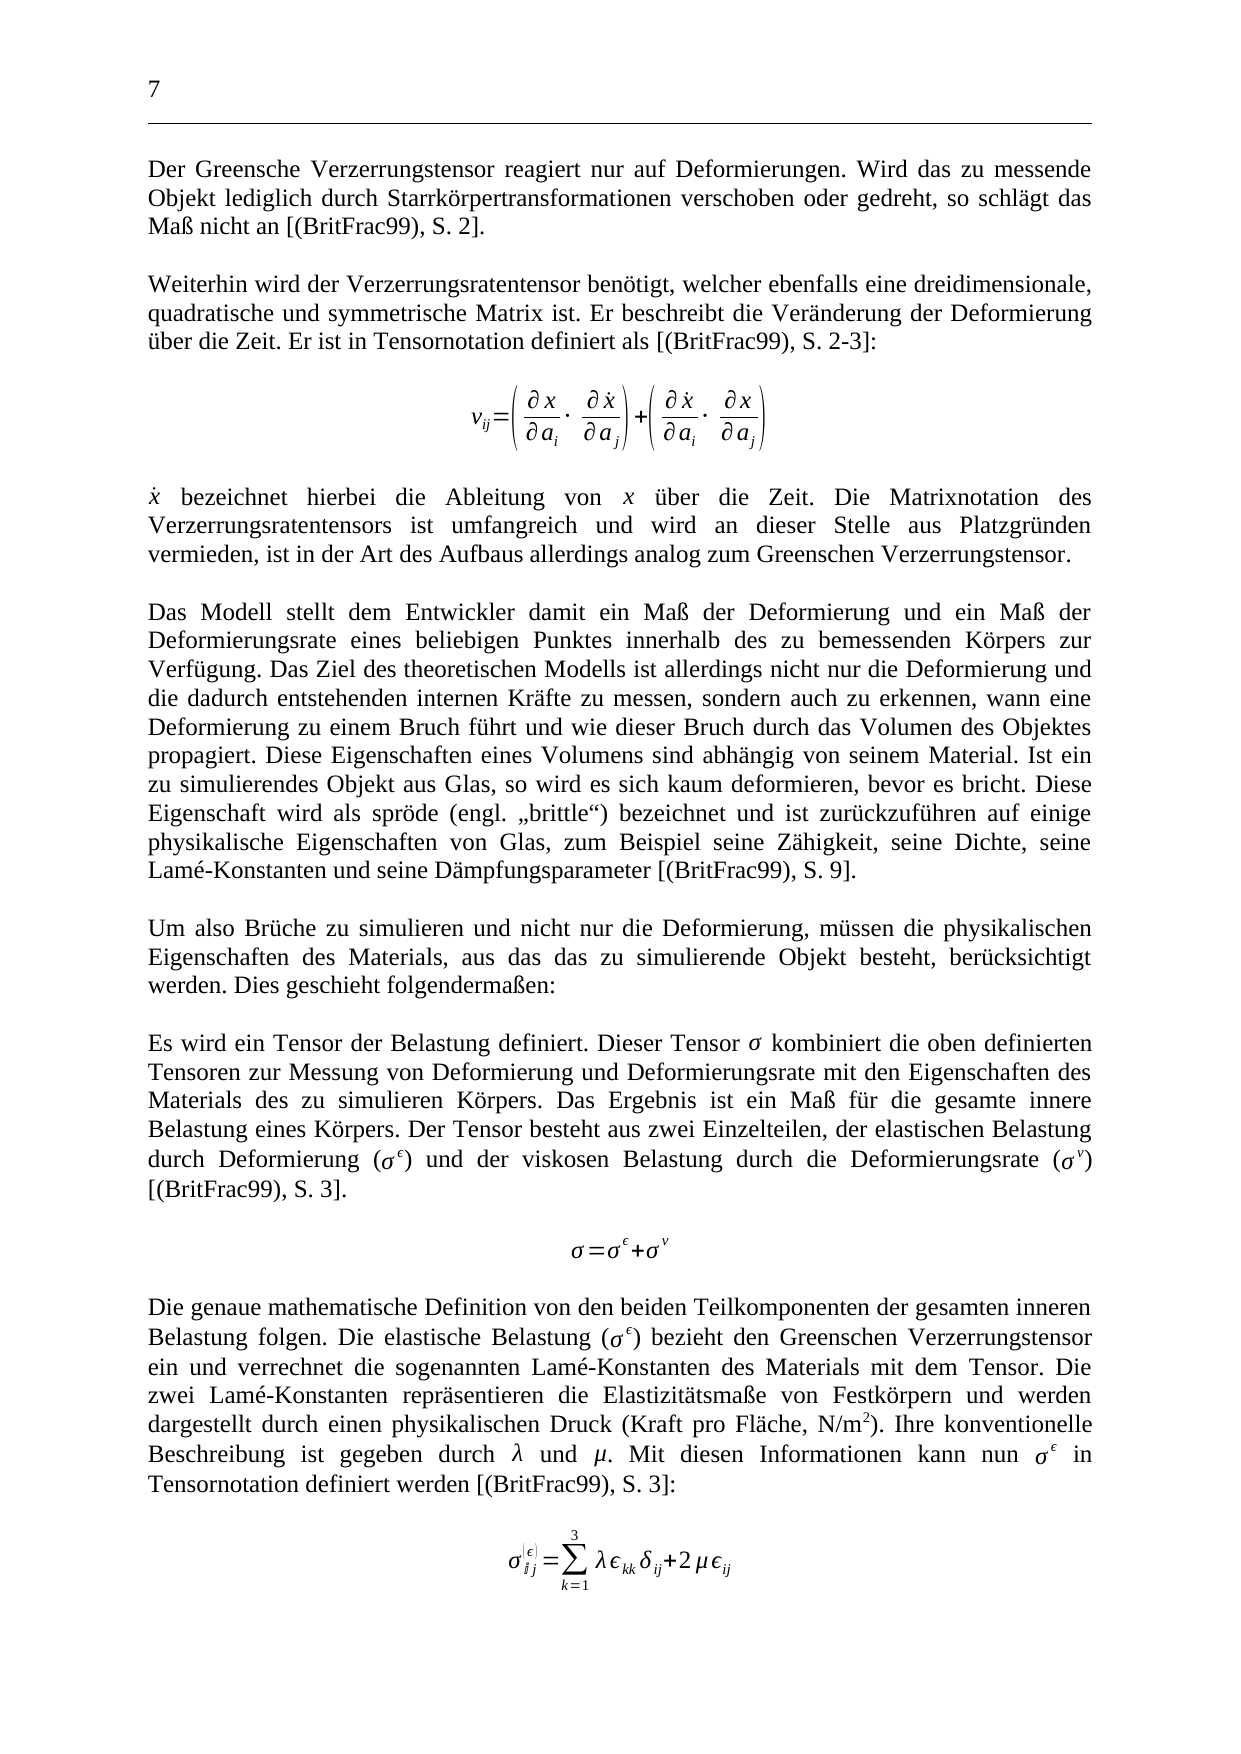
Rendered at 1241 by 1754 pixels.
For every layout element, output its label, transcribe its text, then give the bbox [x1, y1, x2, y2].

text Um also Brüche zu simulieren und nicht nur die Deformierung, müssen die physikalischen Eigenschaften des Materials, aus das das zu simulierende Objekt besteht, berücksichtigt werden. Dies geschieht folgendermaßen: [148, 913, 1092, 999]
text Der Greensche Verzerrungstensor reagiert nur auf Deformierungen. Wird das zu messende Objekt lediglich durch Starrkörpertransformationen verschoben oder gedreht, so schlägt das Maß nicht an [(BritFrac99), S. 2]. [148, 154, 1092, 240]
text Das Modell stellt dem Entwickler damit ein Maß der Deformierung und ein Maß der Deformierungsrate eines beliebigen Punktes innerhalb des zu bemessenden Körpers zur Verfügung. Das Ziel des theoretischen Modells ist allerdings nicht nur die Deformierung und die dadurch entstehenden internen Kräfte zu messen, sondern auch zu erkennen, wann eine Deformierung zu einem Bruch führt und wie dieser Bruch durch das Volumen des Objektes propagiert. Diese Eigenschaften eines Volumens sind abhängig von seinem Material. Ist ein zu simulierendes Objekt aus Glas, so wird es sich kaum deformieren, bevor es bricht. Diese Eigenschaft wird als spröde (engl. „brittle“) bezeichnet und ist zurückzuführen auf einige physikalische Eigenschaften von Glas, zum Beispiel seine Zähigkeit, seine Dichte, seine Lamé-Konstanten und seine Dämpfungsparameter [(BritFrac99), S. 9]. [148, 597, 1092, 884]
text Weiterhin wird der Verzerrungsratentensor benötigt, welcher ebenfalls eine dreidimensionale, quadratische und symmetrische Matrix ist. Er beschreibt die Veränderung der Deformierung über die Zeit. Er ist in Tensornotation definiert als [(BritFrac99), S. 2-3]: [148, 269, 1092, 355]
text bezeichnet hierbei die Ableitung von über die Zeit. Die Matrixnotation des Verzerrungsratentensors ist umfangreich und wird an dieser Stelle aus Platzgründen vermieden, ist in der Art des Aufbaus allerdings analog zum Greenschen Verzerrungstensor. [148, 482, 1092, 568]
text Es wird ein Tensor der Belastung definiert. Dieser Tensor kombiniert die oben definierten Tensoren zur Messung von Deformierung und Deformierungsrate mit den Eigenschaften des Materials des zu simulieren Körpers. Das Ergebnis ist ein Maß für die gesamte innere Belastung eines Körpers. Der Tensor besteht aus zwei Einzelteilen, der elastischen Belastung durch Deformierung () und der viskosen Belastung durch die Deformierungsrate () [(BritFrac99), S. 3]. [148, 1028, 1092, 1203]
text Die genaue mathematische Definition von den beiden Teilkomponenten der gesamten inneren Belastung folgen. Die elastische Belastung () bezieht den Greenschen Verzerrungstensor ein und verrechnet die sogenannten Lamé-Konstanten des Materials mit dem Tensor. Die zwei Lamé-Konstanten repräsentieren die Elastizitätsmaße von Festkörpern und werden dargestellt durch einen physikalischen Druck (Kraft pro Fläche, N/m2). Ihre konventionelle Beschreibung ist gegeben durch und . Mit diesen Informationen kann nun in Tensornotation definiert werden [(BritFrac99), S. 3]: [148, 1292, 1092, 1498]
